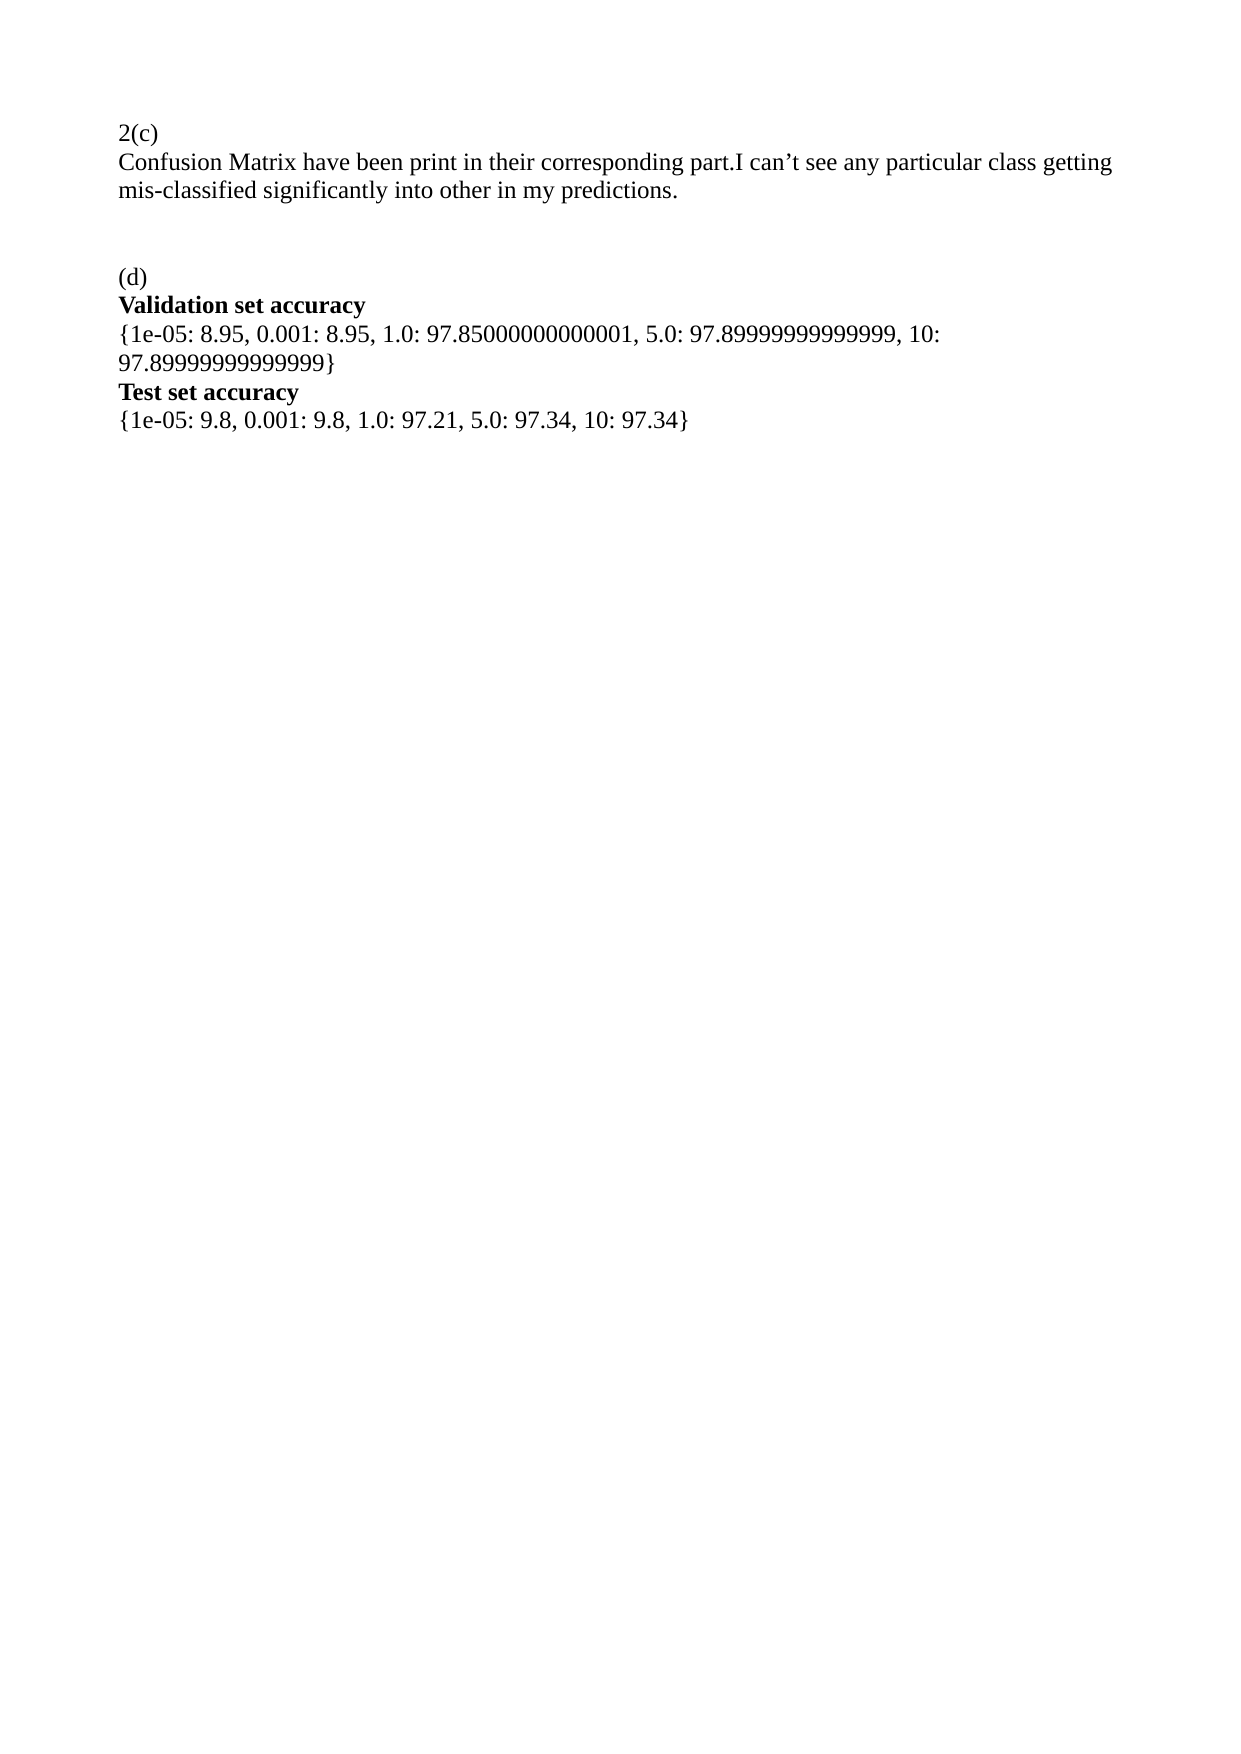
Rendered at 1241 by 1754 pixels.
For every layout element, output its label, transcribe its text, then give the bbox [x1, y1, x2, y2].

text Confusion Matrix have been print in their corresponding part.I can’t see any particular class getting mis-classified significantly into other in my predictions. [118, 147, 1122, 204]
text {1e-05: 8.95, 0.001: 8.95, 1.0: 97.85000000000001, 5.0: 97.89999999999999, 10: 97.89999999999999} [118, 319, 1122, 377]
text (d) [118, 262, 1122, 291]
text Validation set accuracy [118, 291, 1122, 319]
text {1e-05: 9.8, 0.001: 9.8, 1.0: 97.21, 5.0: 97.34, 10: 97.34} [118, 406, 1122, 434]
text Test set accuracy [118, 377, 1122, 406]
text 2(c) [118, 118, 1122, 147]
